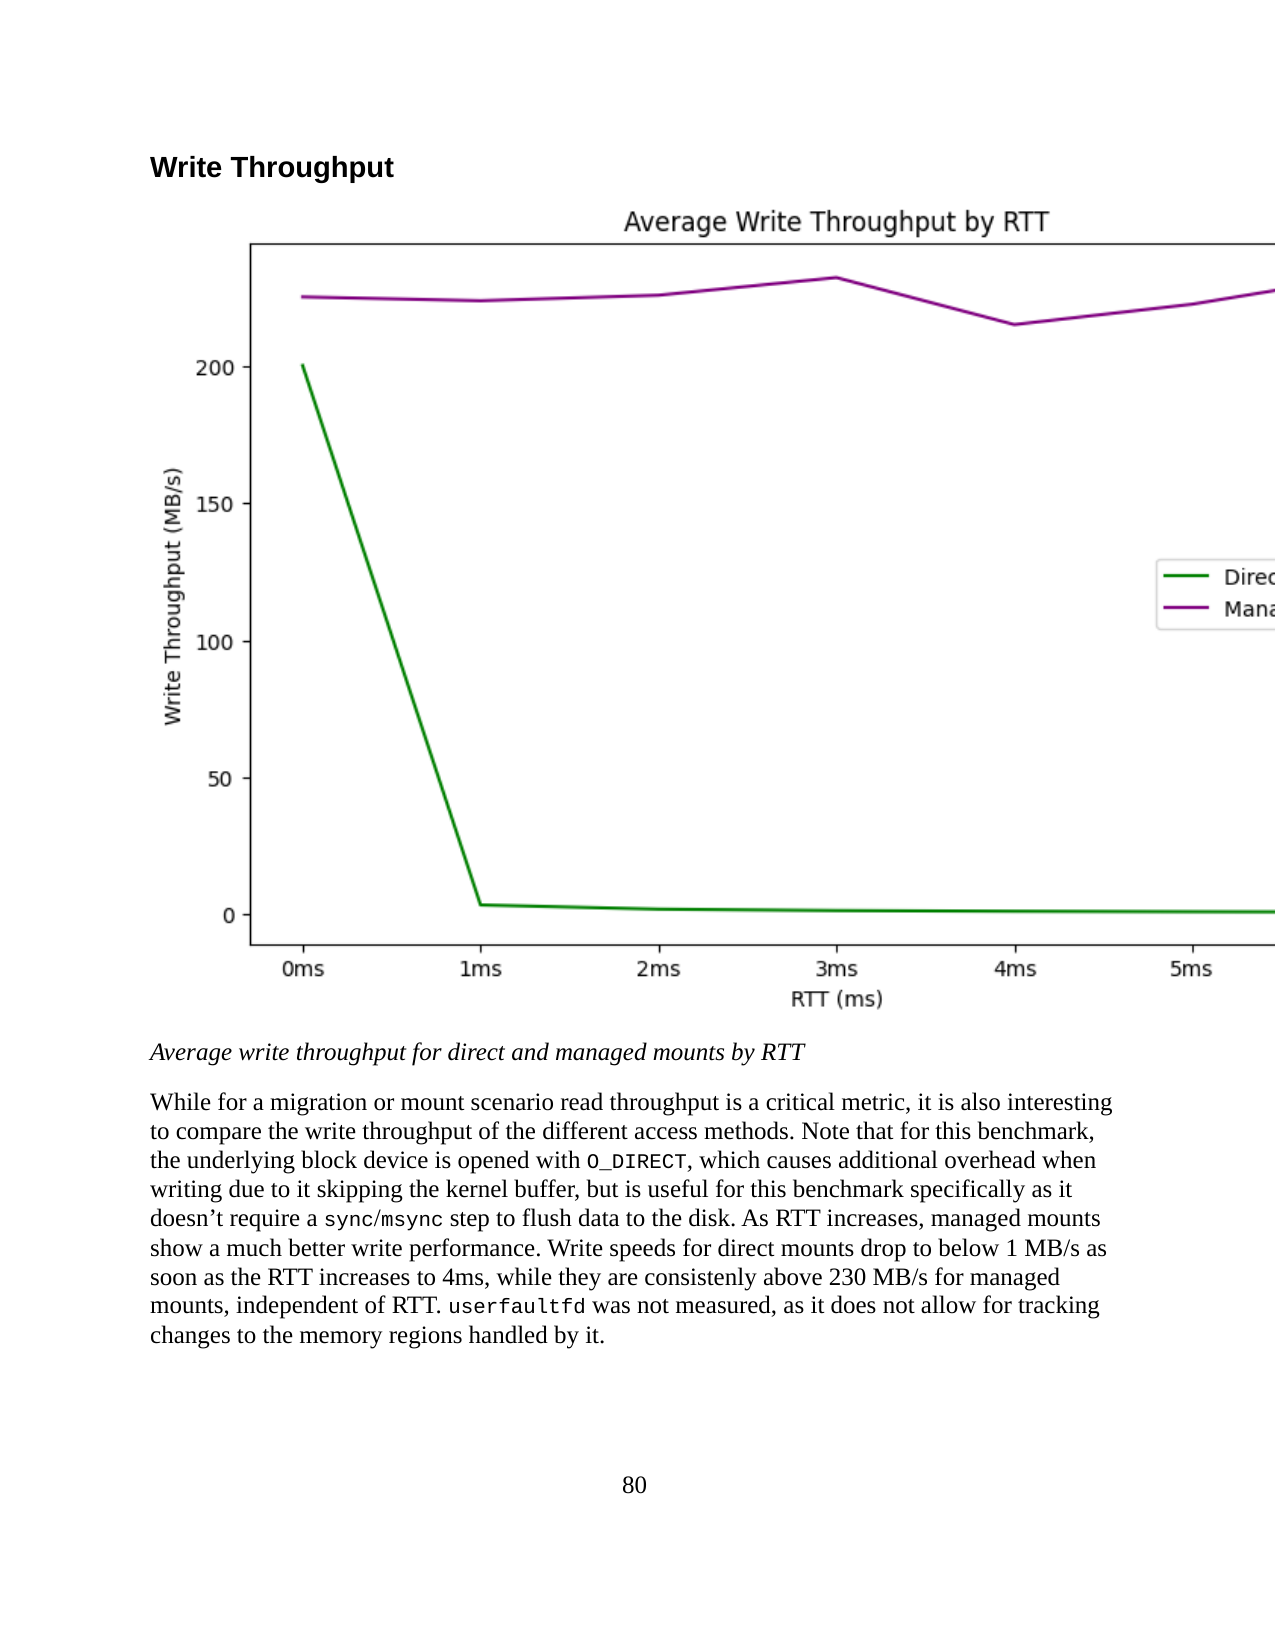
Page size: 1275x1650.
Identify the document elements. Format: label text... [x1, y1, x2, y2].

text While for a migration or mount scenario read throughput is a critical metric, it is also interesting to compare the write throughput of the different access methods. Note that for this benchmark, the underlying block device is opened with O_DIRECT, which causes additional overhead when writing due to it skipping the kernel buffer, but is useful for this benchmark specifically as it doesn’t require a sync/msync step to flush data to the disk. As RTT increases, managed mounts show a much better write performance. Write speeds for direct mounts drop to below 1 MB/s as soon as the RTT increases to 4ms, while they are consistenly above 230 MB/s for managed mounts, independent of RTT. userfaultfd was not measured, as it does not allow for tracking changes to the memory regions handled by it. [150, 1087, 1125, 1349]
subtitle Write Throughput [150, 150, 1125, 183]
text Average write throughput for direct and managed mounts by RTT [150, 1037, 1125, 1066]
picture [150, 196, 1275, 1025]
